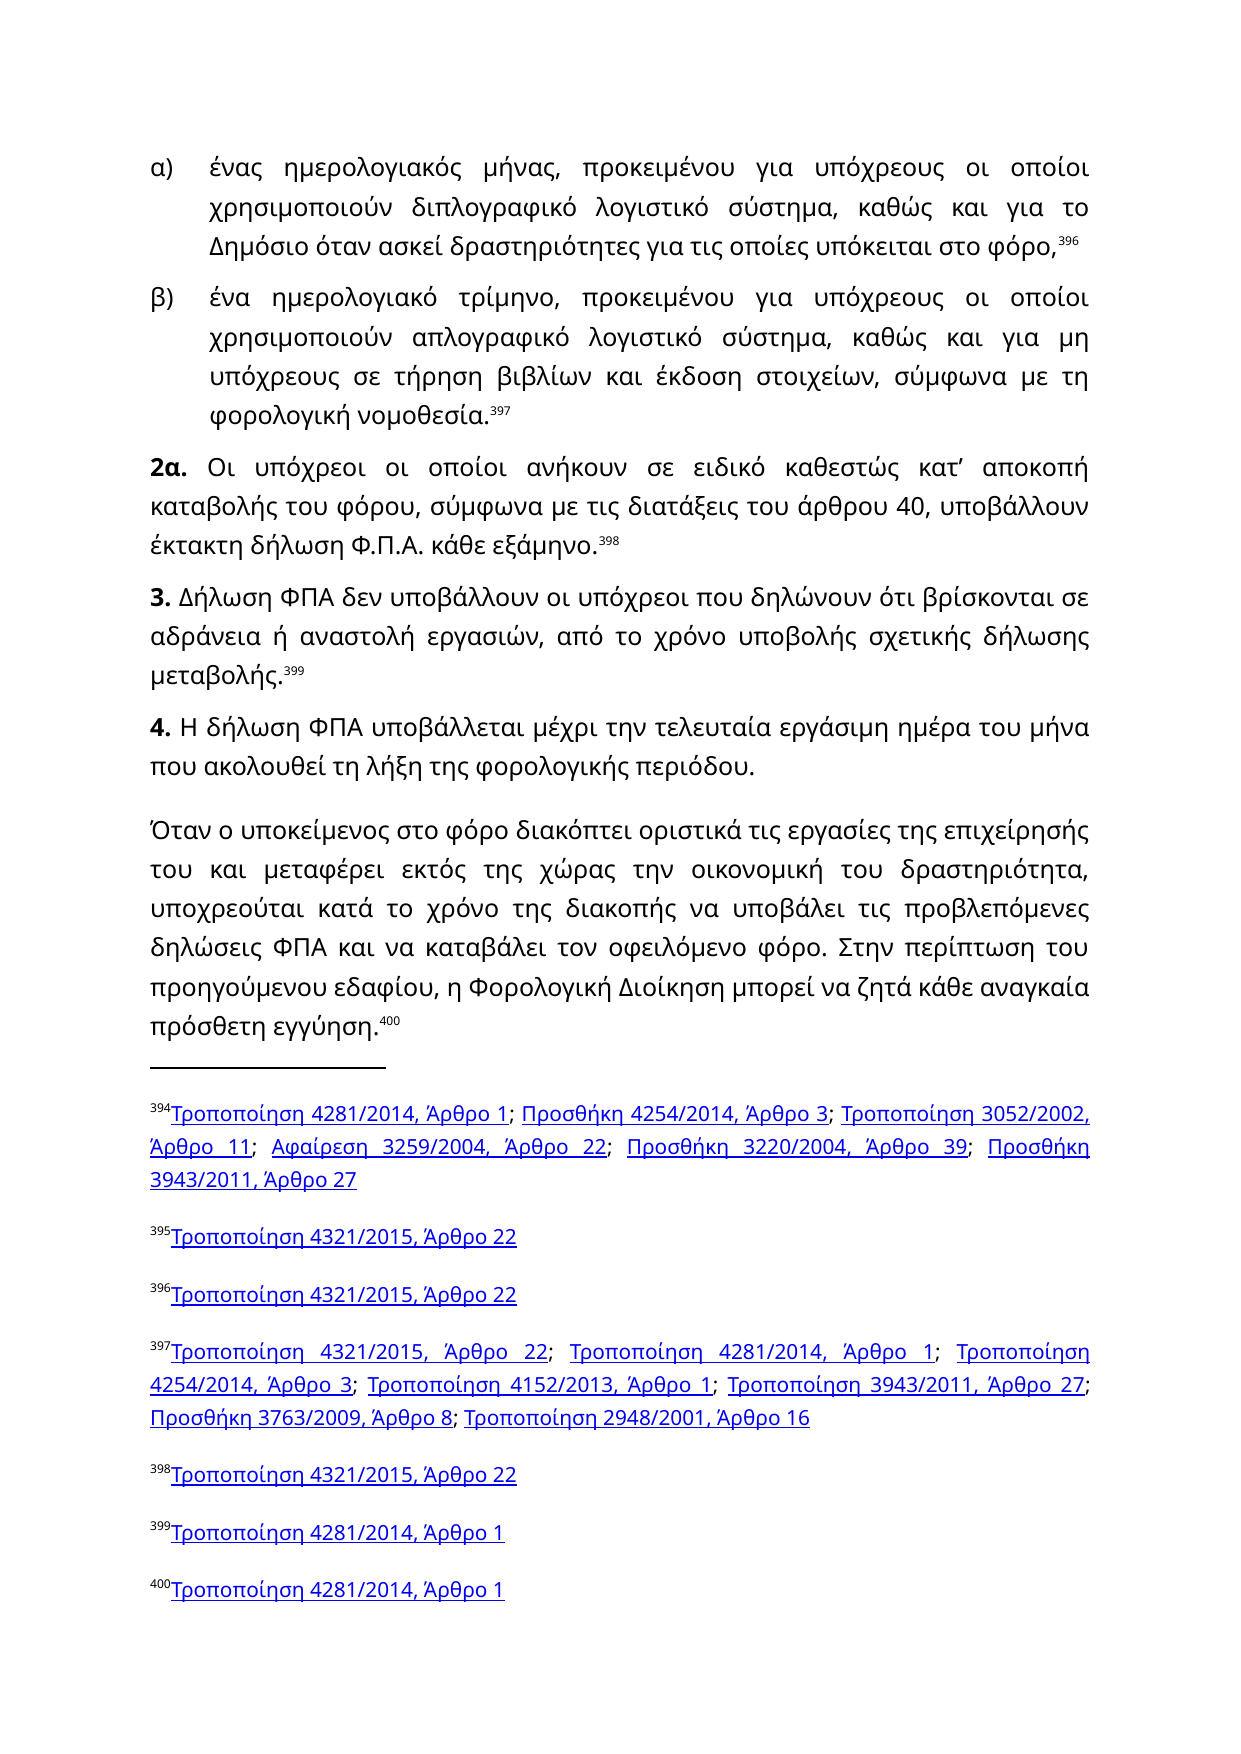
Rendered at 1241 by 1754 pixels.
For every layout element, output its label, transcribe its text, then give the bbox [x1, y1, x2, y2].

text 4. Η δήλωση ΦΠΑ υποβάλλεται μέχρι την τελευταία εργάσιμη ημέρα του μήνα που ακολουθεί τη λήξη της φορολογικής περιόδου. [150, 709, 1090, 782]
text Τροποποίηση 4321/2015, Άρθρο 22 [150, 1222, 1090, 1251]
text Τροποποίηση 4281/2014, Άρθρο 1 [150, 1518, 1090, 1546]
text Τροποποίηση 4321/2015, Άρθρο 22 [150, 1280, 1090, 1308]
text 3. Δήλωση ΦΠΑ δεν υποβάλλουν οι υπόχρεοι που δηλώνουν ότι βρίσκονται σε αδράνεια ή αναστολή εργασιών, από το χρόνο υποβολής σχετικής δήλωσης μεταβολής. [150, 579, 1090, 692]
list β) ένα ημερολογιακό τρίμηνο, προκειμένου για υπόχρεους οι οποίοι χρησιμοποιούν απλογραφικό λογιστικό σύστημα, καθώς και για μη υπόχρεους σε τήρηση βιβλίων και έκδοση στοιχείων, σύμφωνα με τη φορολογική νομοθεσία. [150, 280, 1090, 432]
list α) ένας ημερολογιακός μήνας, προκειμένου για υπόχρεους οι οποίοι χρησιμοποιούν διπλογραφικό λογιστικό σύστημα, καθώς και για το Δημόσιο όταν ασκεί δραστηριότητες για τις οποίες υπόκειται στο φόρο, [150, 150, 1090, 262]
text Τροποποίηση 4321/2015, Άρθρο 22 [150, 1460, 1090, 1489]
text 2α. Οι υπόχρεοι οι οποίοι ανήκουν σε ειδικό καθεστώς κατ’ αποκοπή καταβολής του φόρου, σύμφωνα με τις διατάξεις του άρθρου 40, υποβάλλουν έκτακτη δήλωση Φ.Π.Α. κάθε εξάμηνο. [150, 449, 1090, 562]
text Όταν ο υποκείμενος στο φόρο διακόπτει οριστικά τις εργασίες της επιχείρησής του και μεταφέρει εκτός της χώρας την οικονομική του δραστηριότητα, υποχρεούται κατά το χρόνο της διακοπής να υποβάλει τις προβλεπόμενες δηλώσεις ΦΠΑ και να καταβάλει τον οφειλόμενο φόρο. Στην περίπτωση του προηγούμενου εδαφίου, η Φορολογική Διοίκηση μπορεί να ζητά κάθε αναγκαία πρόσθετη εγγύηση. [150, 812, 1090, 1042]
text Τροποποίηση 4321/2015, Άρθρο 22; Τροποποίηση 4281/2014, Άρθρο 1; Τροποποίηση 4254/2014, Άρθρο 3; Τροποποίηση 4152/2013, Άρθρο 1; Τροποποίηση 3943/2011, Άρθρο 27; Προσθήκη 3763/2009, Άρθρο 8; Τροποποίηση 2948/2001, Άρθρο 16 [150, 1337, 1090, 1431]
text Τροποποίηση 4281/2014, Άρθρο 1; Προσθήκη 4254/2014, Άρθρο 3; Τροποποίηση 3052/2002, Άρθρο 11; Αφαίρεση 3259/2004, Άρθρο 22; Προσθήκη 3220/2004, Άρθρο 39; Προσθήκη 3943/2011, Άρθρο 27 [150, 1099, 1090, 1193]
text Τροποποίηση 4281/2014, Άρθρο 1 [150, 1576, 1090, 1604]
